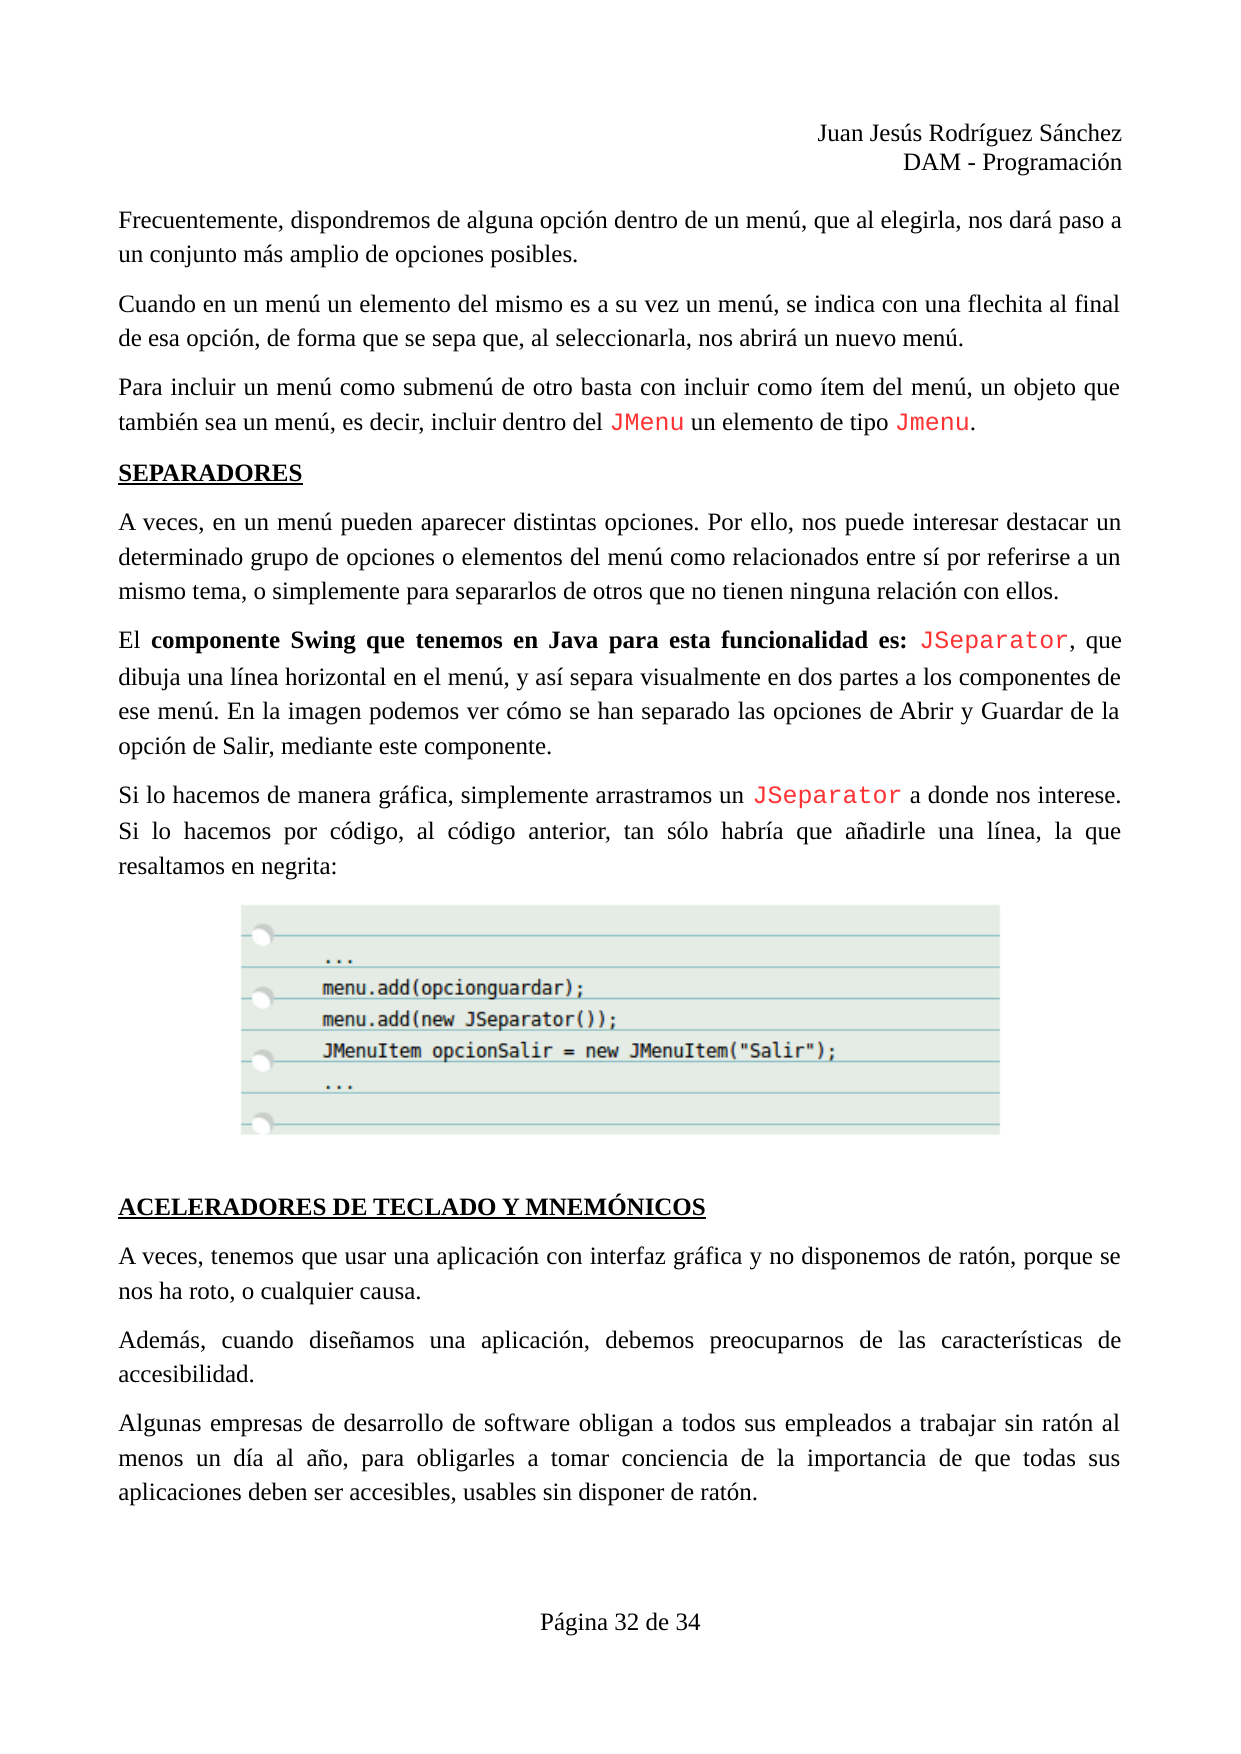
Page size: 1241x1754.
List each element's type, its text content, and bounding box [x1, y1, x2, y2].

text Algunas empresas de desarrollo de software obligan a todos sus empleados a trabajar sin ratón al menos un día al año, para obligarles a tomar conciencia de la importancia de que todas sus aplicaciones deben ser accesibles, usables sin disponer de ratón. [118, 1408, 1122, 1506]
text Además, cuando diseñamos una aplicación, debemos preocuparnos de las características de accesibilidad. [118, 1325, 1122, 1388]
text Si lo hacemos de manera gráfica, simplemente arrastramos un JSeparator a donde nos interese. Si lo hacemos por código, al código anterior, tan sólo habría que añadirle una línea, la que resaltamos en negrita: [118, 780, 1122, 880]
text Cuando en un menú un elemento del mismo es a su vez un menú, se indica con una flechita al final de esa opción, de forma que se sepa que, al seleccionarla, nos abrirá un nuevo menú. [118, 289, 1122, 352]
text A veces, tenemos que usar una aplicación con interfaz gráfica y no disponemos de ratón, porque se nos ha roto, o cualquier causa. [118, 1241, 1122, 1304]
text El componente Swing que tenemos en Java para esta funcionalidad es: JSeparator, que dibuja una línea horizontal en el menú, y así separa visualmente en dos partes a los componentes de ese menú. En la imagen podemos ver cómo se han separado las opciones de Abrir y Guardar de la opción de Salir, mediante este componente. [118, 625, 1122, 759]
picture [232, 900, 1008, 1138]
text A veces, en un menú pueden aparecer distintas opciones. Por ello, nos puede interesar destacar un determinado grupo de opciones o elementos del menú como relacionados entre sí por referirse a un mismo tema, o simplemente para separarlos de otros que no tienen ninguna relación con ellos. [118, 507, 1122, 605]
text Frecuentemente, dispondremos de alguna opción dentro de un menú, que al elegirla, nos dará paso a un conjunto más amplio de opciones posibles. [118, 205, 1122, 268]
text SEPARADORES [118, 458, 1122, 487]
text ACELERADORES DE TECLADO Y MNEMÓNICOS [118, 1192, 1122, 1221]
text Para incluir un menú como submenú de otro basta con incluir como ítem del menú, un objeto que también sea un menú, es decir, incluir dentro del JMenu un elemento de tipo Jmenu. [118, 372, 1122, 437]
